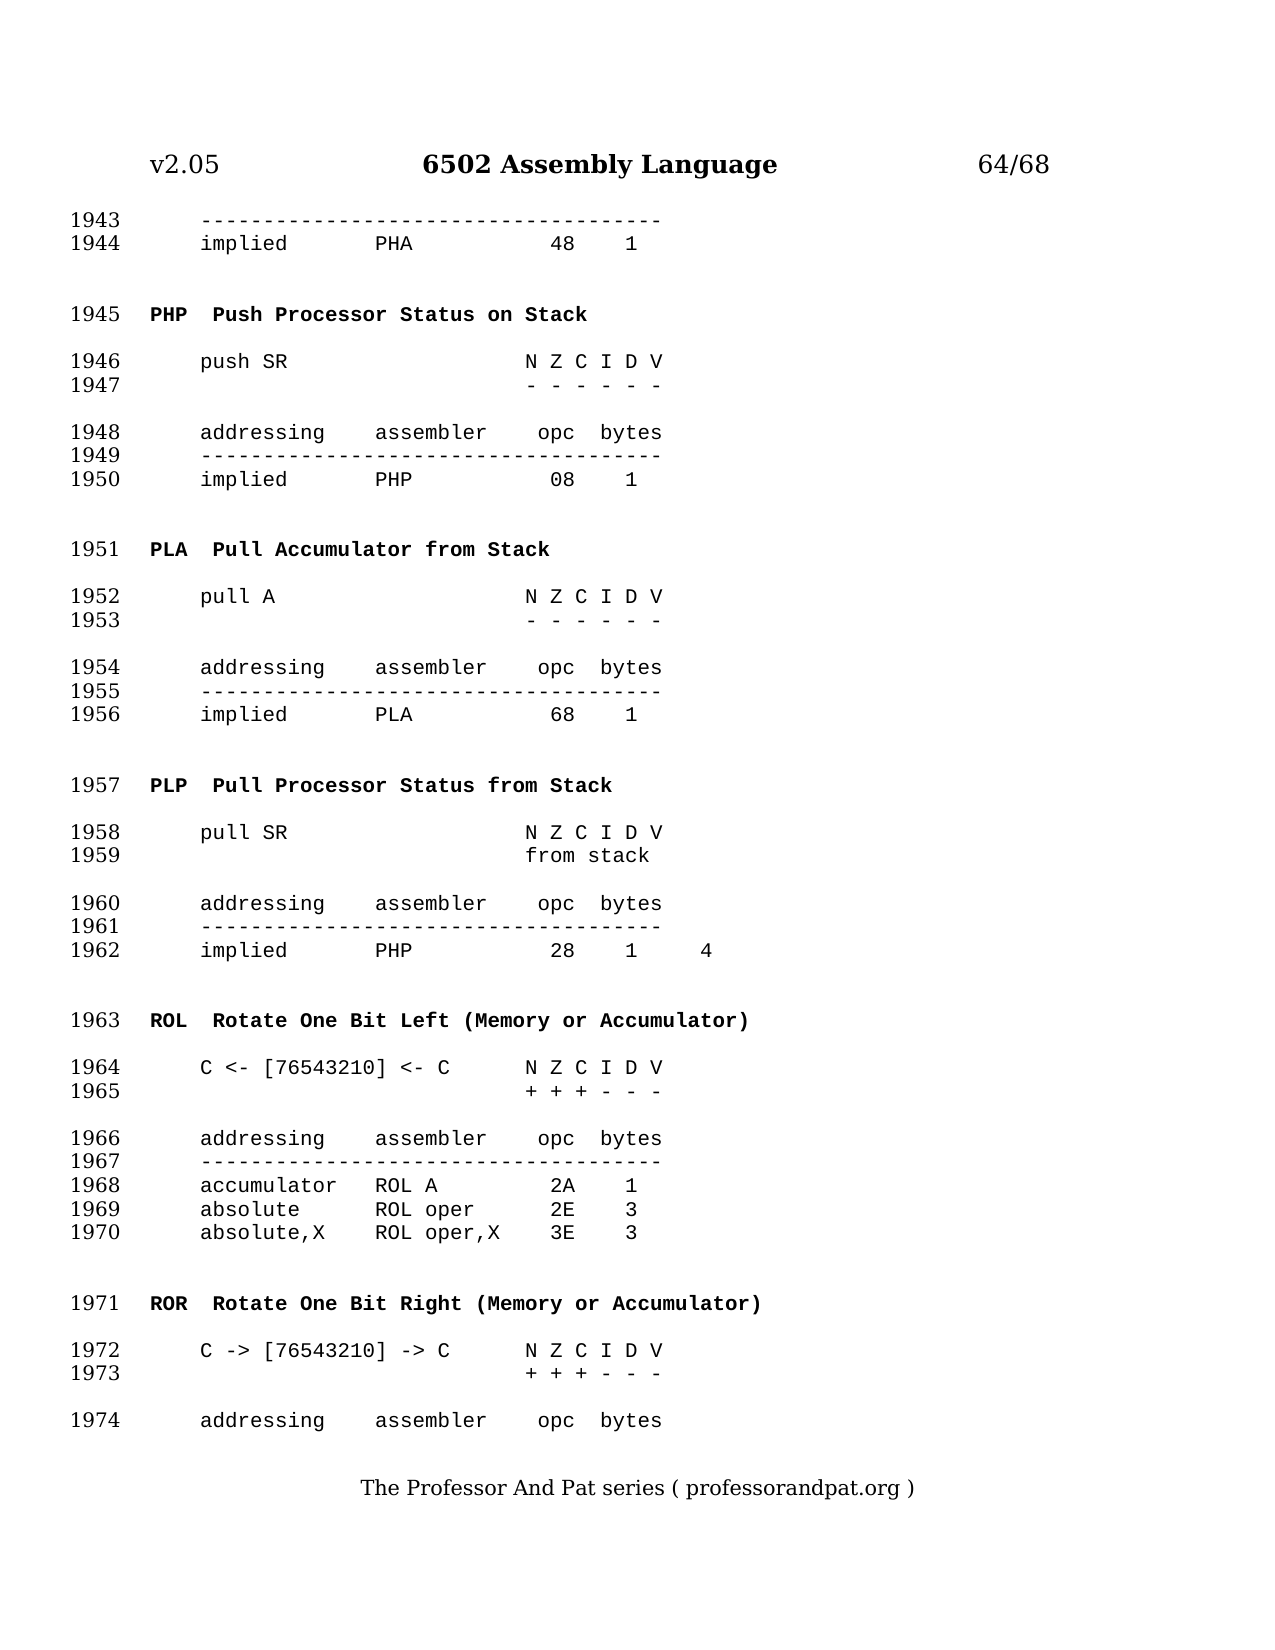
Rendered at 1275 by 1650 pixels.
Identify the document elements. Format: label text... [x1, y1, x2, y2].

text implied PLA 68 1 [150, 704, 1125, 728]
text C -> [76543210] -> C N Z C I D V [150, 1340, 1125, 1363]
text + + + - - - [150, 1363, 1125, 1387]
text absolute,X ROL oper,X 3E 3 [150, 1222, 1125, 1246]
text absolute ROL oper 2E 3 [150, 1199, 1125, 1222]
text addressing assembler opc bytes [150, 1411, 1125, 1434]
text ------------------------------------- [150, 1152, 1125, 1175]
text - - - - - - [150, 610, 1125, 634]
text ------------------------------------- [150, 916, 1125, 940]
text PLP Pull Processor Status from Stack [150, 775, 1125, 798]
text ------------------------------------- [150, 681, 1125, 704]
text PHP Push Processor Status on Stack [150, 304, 1125, 328]
text from stack [150, 846, 1125, 869]
text addressing assembler opc bytes [150, 893, 1125, 916]
text ROR Rotate One Bit Right (Memory or Accumulator) [150, 1293, 1125, 1316]
text ROL Rotate One Bit Left (Memory or Accumulator) [150, 1010, 1125, 1034]
text pull SR N Z C I D V [150, 822, 1125, 846]
text addressing assembler opc bytes [150, 657, 1125, 681]
text implied PHA 48 1 [150, 233, 1125, 257]
text + + + - - - [150, 1081, 1125, 1104]
text - - - - - - [150, 375, 1125, 398]
text implied PHP 08 1 [150, 469, 1125, 492]
text accumulator ROL A 2A 1 [150, 1175, 1125, 1199]
text PLA Pull Accumulator from Stack [150, 539, 1125, 563]
text push SR N Z C I D V [150, 351, 1125, 375]
text addressing assembler opc bytes [150, 1128, 1125, 1152]
text pull A N Z C I D V [150, 587, 1125, 610]
text implied PHP 28 1 4 [150, 940, 1125, 963]
text ------------------------------------- [150, 445, 1125, 469]
text C <- [76543210] <- C N Z C I D V [150, 1057, 1125, 1081]
text addressing assembler opc bytes [150, 422, 1125, 445]
text ------------------------------------- [150, 210, 1125, 233]
